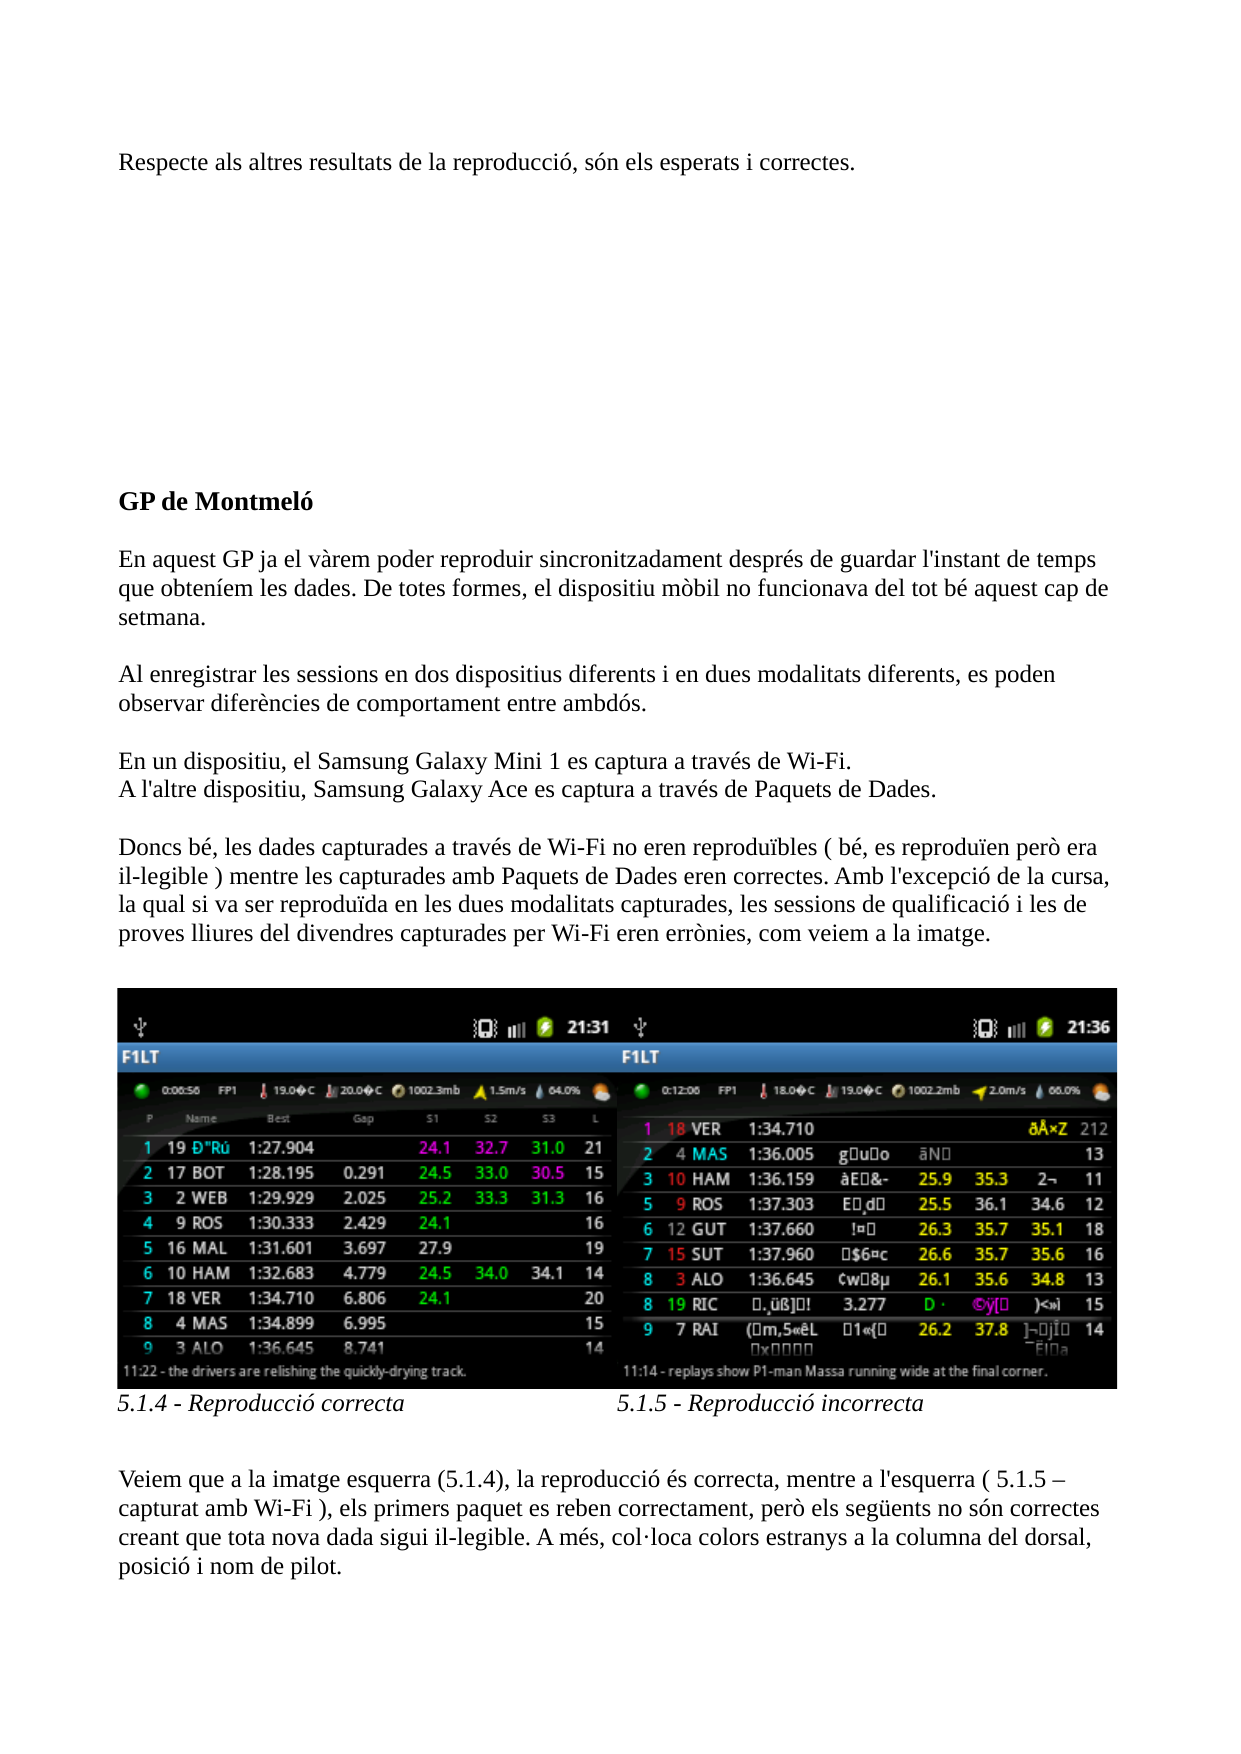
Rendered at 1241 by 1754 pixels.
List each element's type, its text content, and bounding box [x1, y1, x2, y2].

text En aquest GP ja el vàrem poder reproduir sincronitzadament després de guardar l'instant de temps que obteníem les dades. De totes formes, el dispositiu mòbil no funcionava del tot bé aquest cap de setmana. [118, 544, 1122, 631]
text Al enregistrar les sessions en dos dispositius diferents i en dues modalitats diferents, es poden observar diferències de comportament entre ambdós. [118, 659, 1122, 717]
text Respecte als altres resultats de la reproducció, són els esperats i correctes. [118, 147, 1122, 176]
text Doncs bé, les dades capturades a través de Wi-Fi no eren reproduïbles ( bé, es reproduïen però era il-legible ) mentre les capturades amb Paquets de Dades eren correctes. Amb l'excepció de la cursa, la qual si va ser reproduïda en les dues modalitats capturades, les sessions de qualificació i les de proves lliures del divendres capturades per Wi-Fi eren errònies, com veiem a la imatge. [118, 832, 1122, 947]
text Veiem que a la imatge esquerra (5.1.4), la reproducció és correcta, mentre a l'esquerra ( 5.1.5 – capturat amb Wi-Fi ), els primers paquet es reben correctament, però els següents no són correctes creant que tota nova dada sigui il-legible. A més, col·loca colors estranys a la columna del dorsal, posició i nom de pilot. [118, 1464, 1122, 1579]
text En un dispositiu, el Samsung Galaxy Mini 1 es captura a través de Wi-Fi. [118, 746, 1122, 774]
picture [117, 988, 1118, 1389]
text A l'altre dispositiu, Samsung Galaxy Ace es captura a través de Paquets de Dades. [118, 774, 1122, 803]
text 5.1.4 - Reproducció correcta [117, 1389, 617, 1417]
text GP de Montmeló [118, 485, 1122, 516]
text 5.1.5 - Reproducció incorrecta [617, 1389, 1117, 1417]
